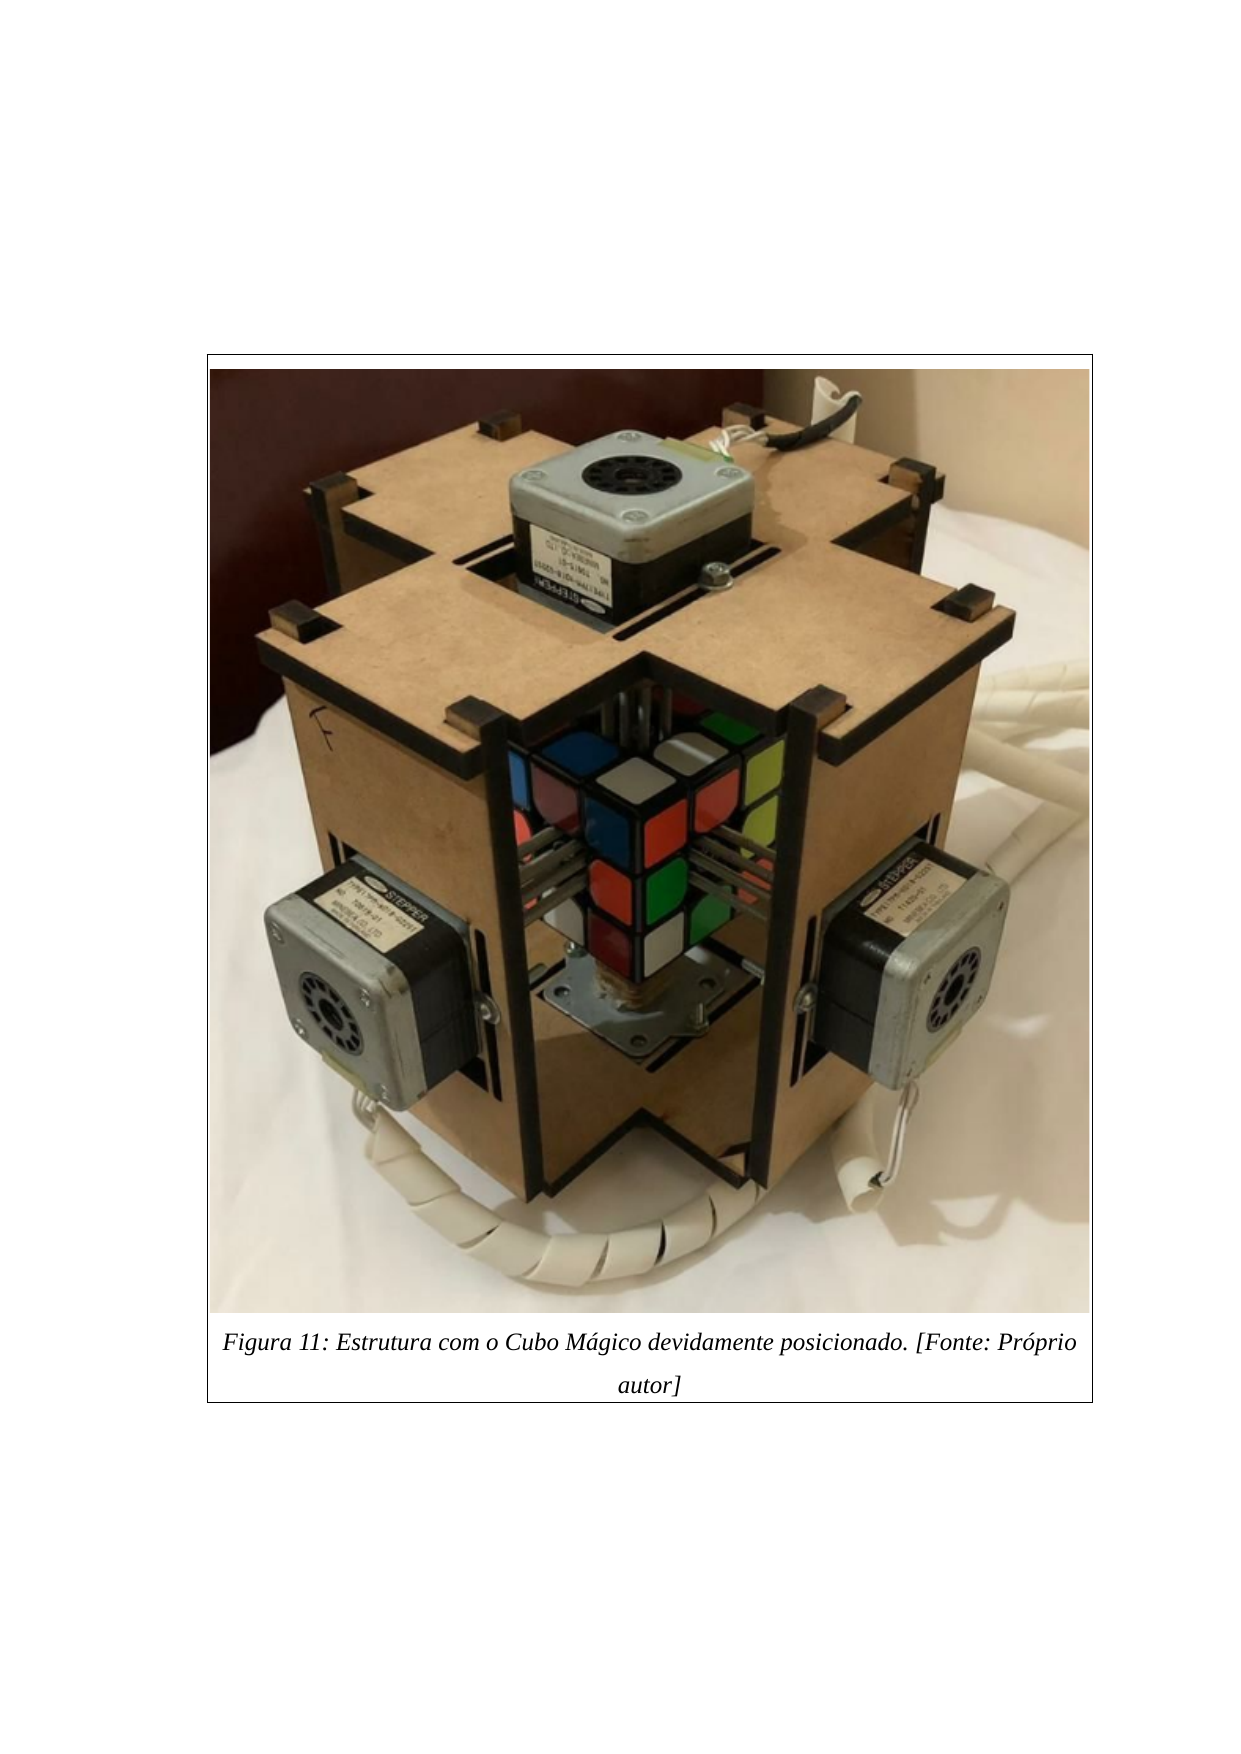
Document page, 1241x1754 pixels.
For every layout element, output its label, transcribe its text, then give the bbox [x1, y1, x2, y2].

text Figura 11: Estrutura com o Cubo Mágico devidamente posicionado. [Fonte: Próprio autor] [210, 1313, 1089, 1399]
picture [209, 369, 1090, 1313]
